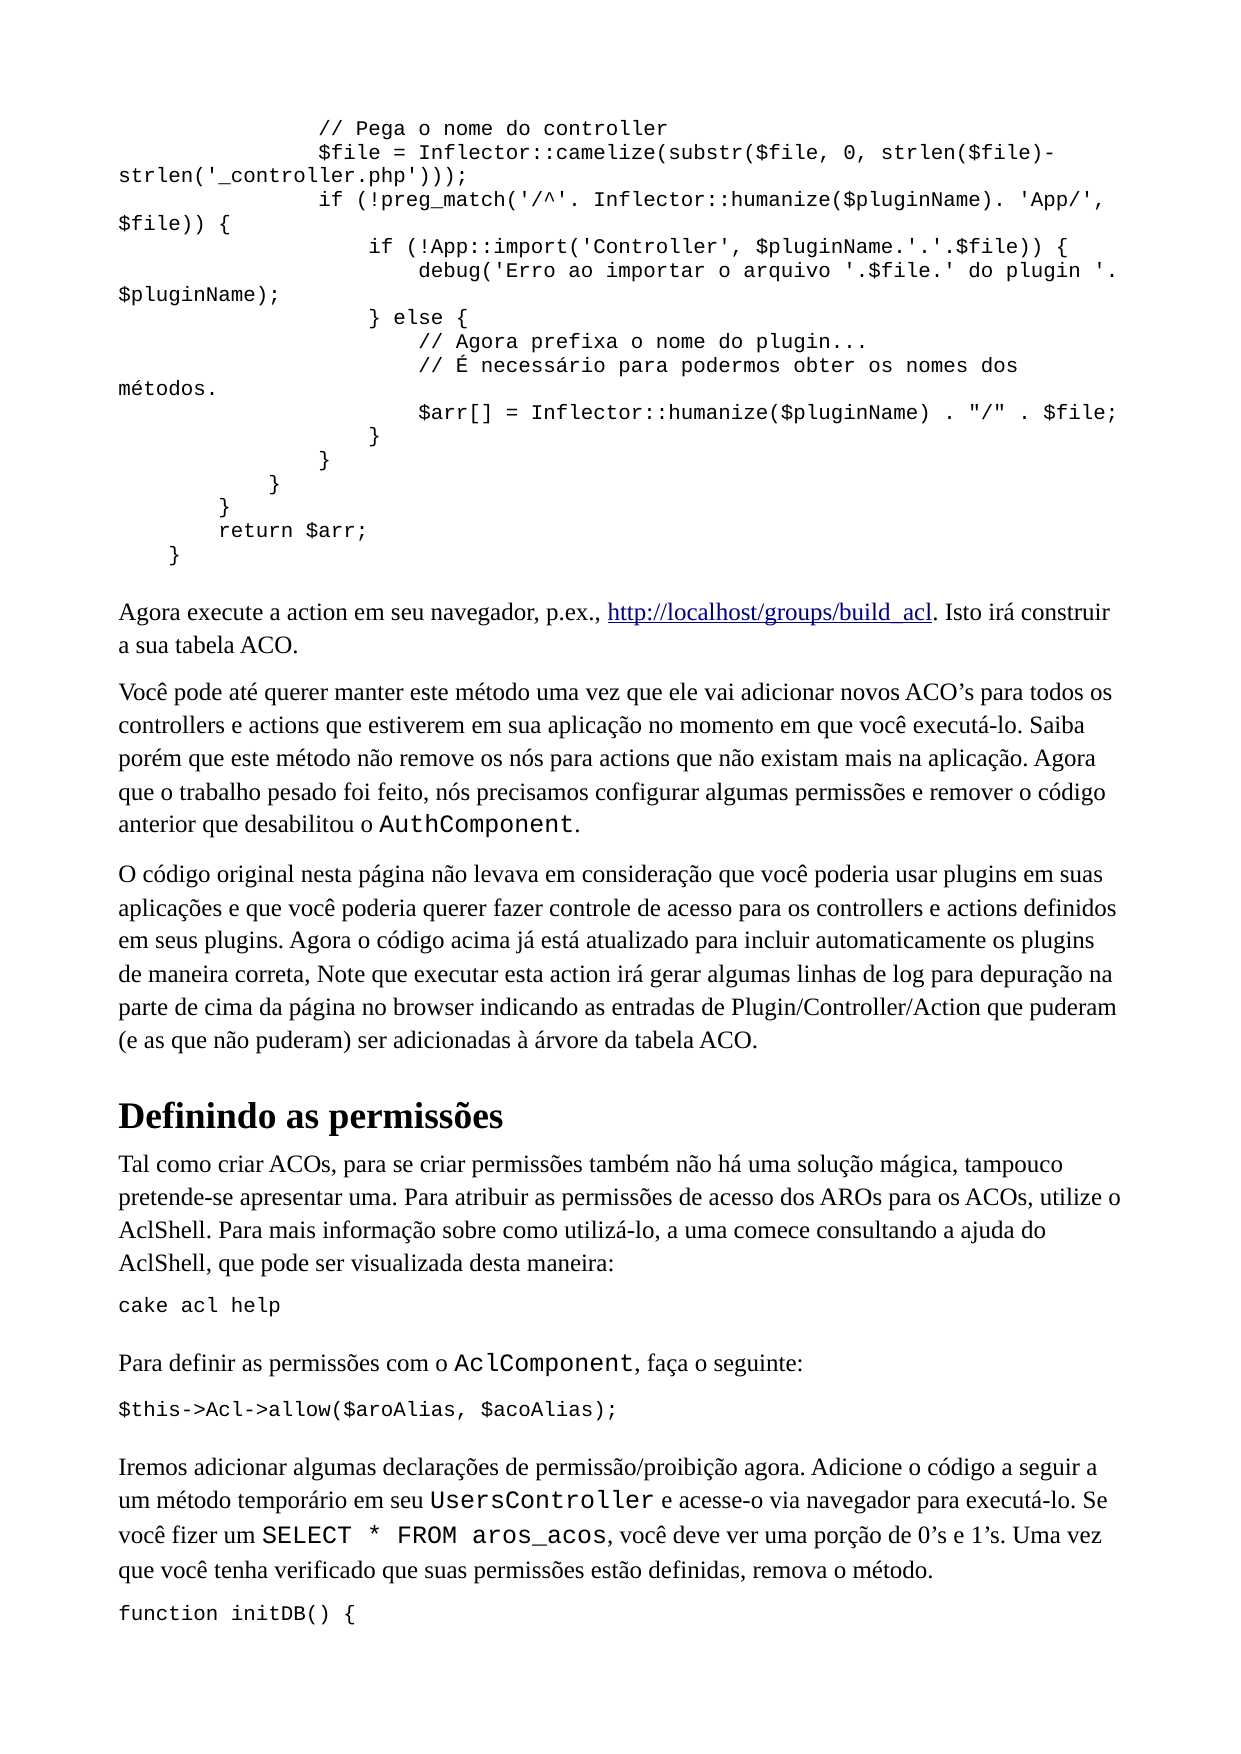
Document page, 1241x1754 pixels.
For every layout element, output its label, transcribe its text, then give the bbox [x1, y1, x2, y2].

text $file = Inflector::camelize(substr($file, 0, strlen($file)-strlen('_controller.php'))); [118, 142, 1122, 189]
text } [118, 473, 1122, 496]
text // Pega o nome do controller [118, 118, 1122, 142]
text Iremos adicionar algumas declarações de permissão/proibição agora. Adicione o código a seguir a um método temporário em seu UsersController e acesse-o via navegador para executá-lo. Se você fizer um SELECT * FROM aros_acos, você deve ver uma porção de 0’s e 1’s. Uma vez que você tenha verificado que suas permissões estão definidas, remova o método. [118, 1452, 1122, 1584]
subtitle Definindo as permissões [118, 1093, 1122, 1136]
text Agora execute a action em seu navegador, p.ex., http://localhost/groups/build_acl. Isto irá construir a sua tabela ACO. [118, 597, 1122, 659]
text O código original nesta página não levava em consideração que você poderia usar plugins em suas aplicações e que você poderia querer fazer controle de acesso para os controllers e actions definidos em seus plugins. Agora o código acima já está atualizado para incluir automaticamente os plugins de maneira correta, Note que executar esta action irá gerar algumas linhas de log para depuração na parte de cima da página no browser indicando as entradas de Plugin/Controller/Action que puderam (e as que não puderam) ser adicionadas à árvore da tabela ACO. [118, 859, 1122, 1053]
text } [118, 496, 1122, 520]
text } [118, 426, 1122, 449]
text $arr[] = Inflector::humanize($pluginName) . "/" . $file; [118, 402, 1122, 426]
text // É necessário para podermos obter os nomes dos métodos. [118, 354, 1122, 402]
text if (!App::import('Controller', $pluginName.'.'.$file)) { [118, 236, 1122, 260]
text function initDB() { [118, 1602, 1122, 1626]
text if (!preg_match('/^'. Inflector::humanize($pluginName). 'App/', $file)) { [118, 189, 1122, 236]
text } else { [118, 307, 1122, 331]
text Para definir as permissões com o AclComponent, faça o seguinte: [118, 1348, 1122, 1379]
text $this->Acl->allow($aroAlias, $acoAlias); [118, 1398, 1122, 1422]
text Você pode até querer manter este método uma vez que ele vai adicionar novos ACO’s para todos os controllers e actions que estiverem em sua aplicação no momento em que você executá-lo. Saiba porém que este método não remove os nós para actions que não existam mais na aplicação. Agora que o trabalho pesado foi feito, nós precisamos configurar algumas permissões e remover o código anterior que desabilitou o AuthComponent. [118, 677, 1122, 840]
text // Agora prefixa o nome do plugin... [118, 331, 1122, 354]
text debug('Erro ao importar o arquivo '.$file.' do plugin '.$pluginName); [118, 260, 1122, 307]
text } [118, 544, 1122, 567]
text Tal como criar ACOs, para se criar permissões também não há uma solução mágica, tampouco pretende-se apresentar uma. Para atribuir as permissões de acesso dos AROs para os ACOs, utilize o AclShell. Para mais informação sobre como utilizá-lo, a uma comece consultando a ajuda do AclShell, que pode ser visualizada desta maneira: [118, 1149, 1122, 1277]
text cake acl help [118, 1295, 1122, 1319]
text return $arr; [118, 520, 1122, 544]
text } [118, 449, 1122, 473]
